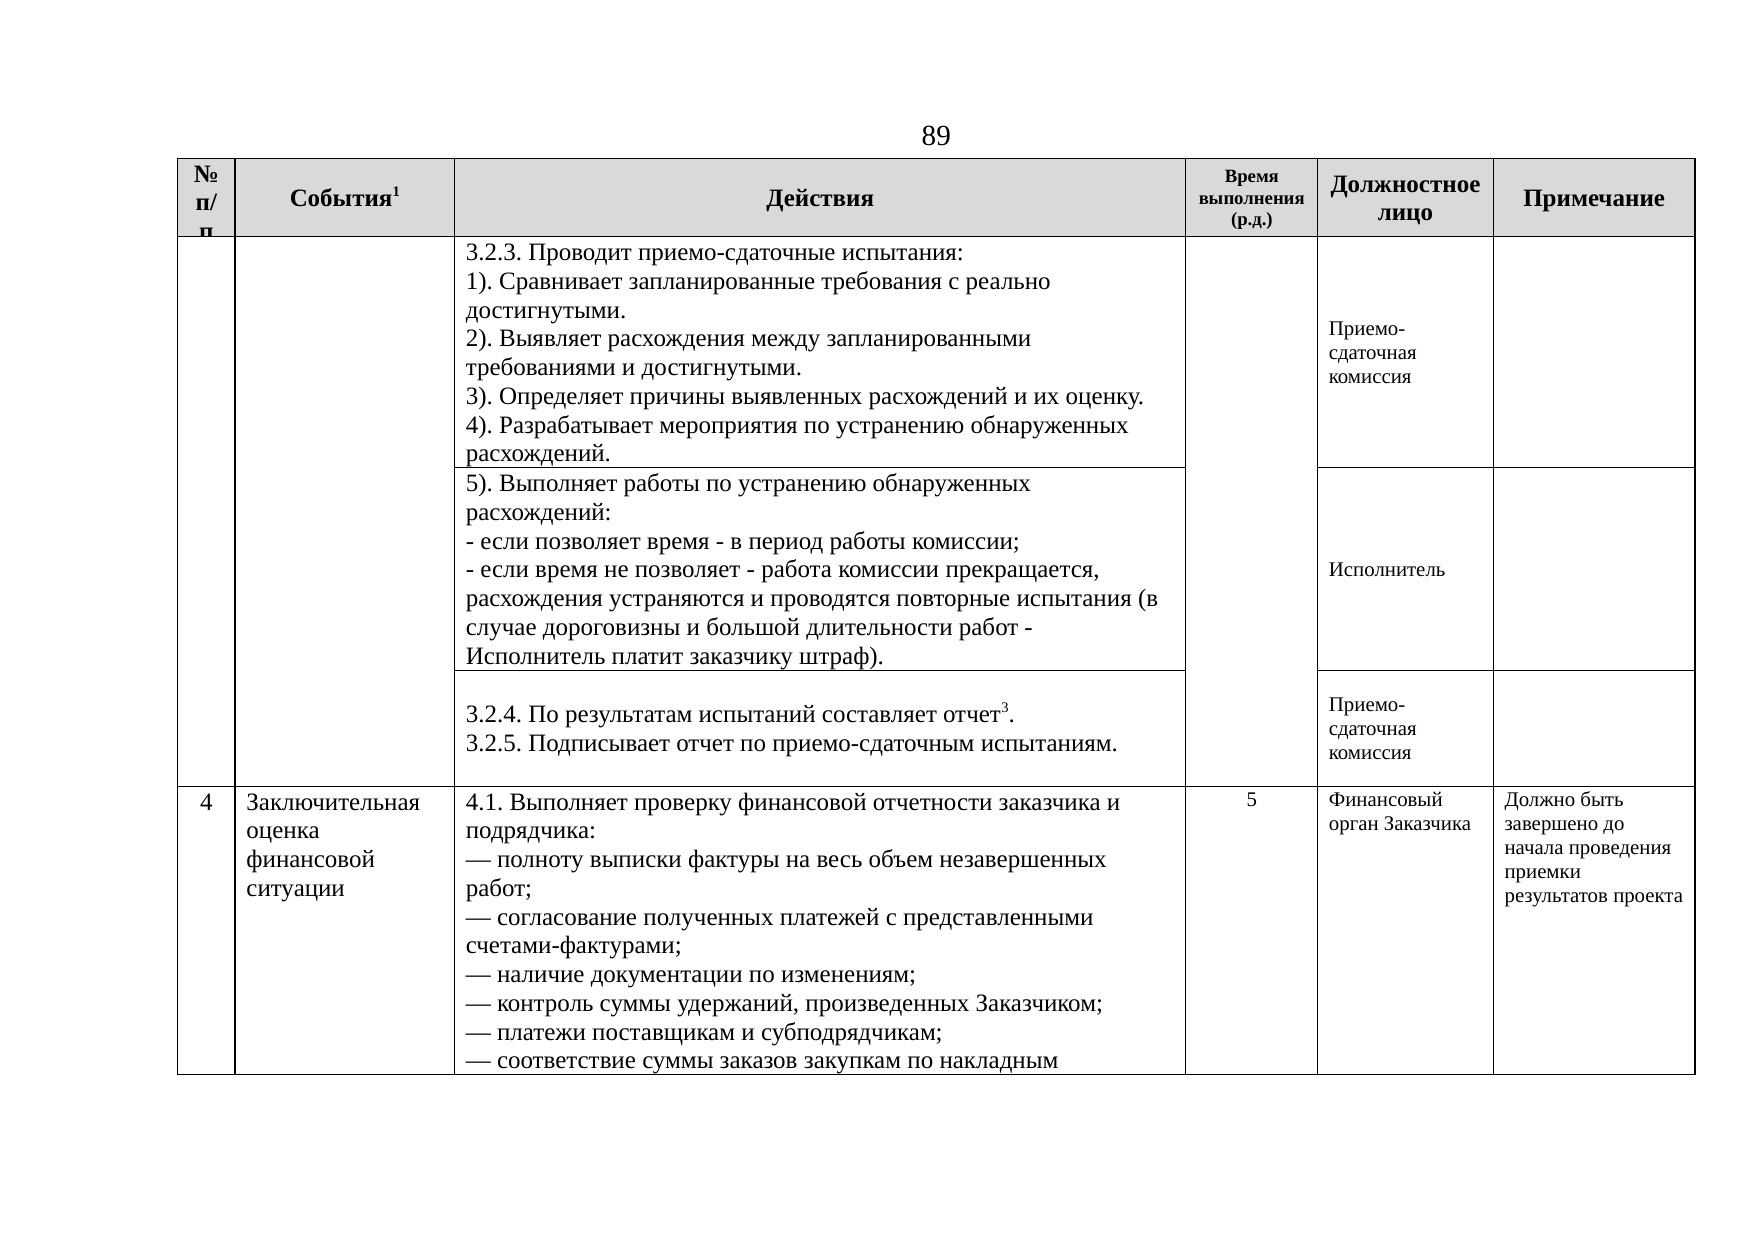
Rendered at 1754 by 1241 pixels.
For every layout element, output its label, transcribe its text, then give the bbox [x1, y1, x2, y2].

table_cell 4.1. Выполняет проверку финансовой отчетности заказчика и подрядчика: — полноту выписки фактуры на весь объем незавершенных работ; — согласование полученных платежей с представленными счетами-фактурами; — наличие документации по изменениям; — контроль суммы удержаний, произведенных Заказчиком; — платежи поставщикам и субподрядчикам; — соответствие суммы заказов закупкам по накладным [455, 787, 1185, 1074]
table_cell 4 [178, 787, 234, 1074]
table_header № п/п [178, 159, 234, 236]
table_cell 3.2.4. По результатам испытаний составляет отчет3. 3.2.5. Подписывает отчет по приемо-сдаточным испытаниям. [455, 671, 1185, 786]
table_header Должностное лицо [1318, 159, 1493, 236]
table_cell 5). Выполняет работы по устранению обнаруженных расхождений: - если позволяет время - в период работы комиссии; - если время не позволяет - работа комиссии прекращается, расхождения устраняются и проводятся повторные испытания (в случае дороговизны и большой длительности работ - Исполнитель платит заказчику штраф). [455, 468, 1185, 669]
table_cell Финансовый орган Заказчика [1318, 787, 1493, 1074]
table_header Время выполнения (р.д.) [1186, 159, 1317, 236]
table_cell Заключительная оценка финансовой ситуации [236, 787, 454, 1074]
table_header События1 [236, 159, 454, 236]
table_cell Приемо-сдаточная комиссия [1318, 671, 1493, 786]
table_cell Должно быть завершено до начала проведения приемки результатов проекта [1494, 787, 1694, 1074]
table_cell [1494, 671, 1694, 786]
table_header Действия [455, 159, 1185, 236]
table_cell [1494, 468, 1694, 669]
table_cell 5 [1186, 787, 1317, 1074]
table_cell Исполнитель [1318, 468, 1493, 669]
table_cell 3.2.3. Проводит приемо-сдаточные испытания: 1). Сравнивает запланированные требования с реально достигнутыми. 2). Выявляет расхождения между запланированными требованиями и достигнутыми. 3). Определяет причины выявленных расхождений и их оценку. 4). Разрабатывает мероприятия по устранению обнаруженных расхождений. [455, 237, 1185, 467]
table_cell [1186, 237, 1317, 786]
table_header Примечание [1494, 159, 1694, 236]
table_cell Приемо-сдаточная комиссия [1318, 237, 1493, 467]
table_cell [1494, 237, 1694, 467]
